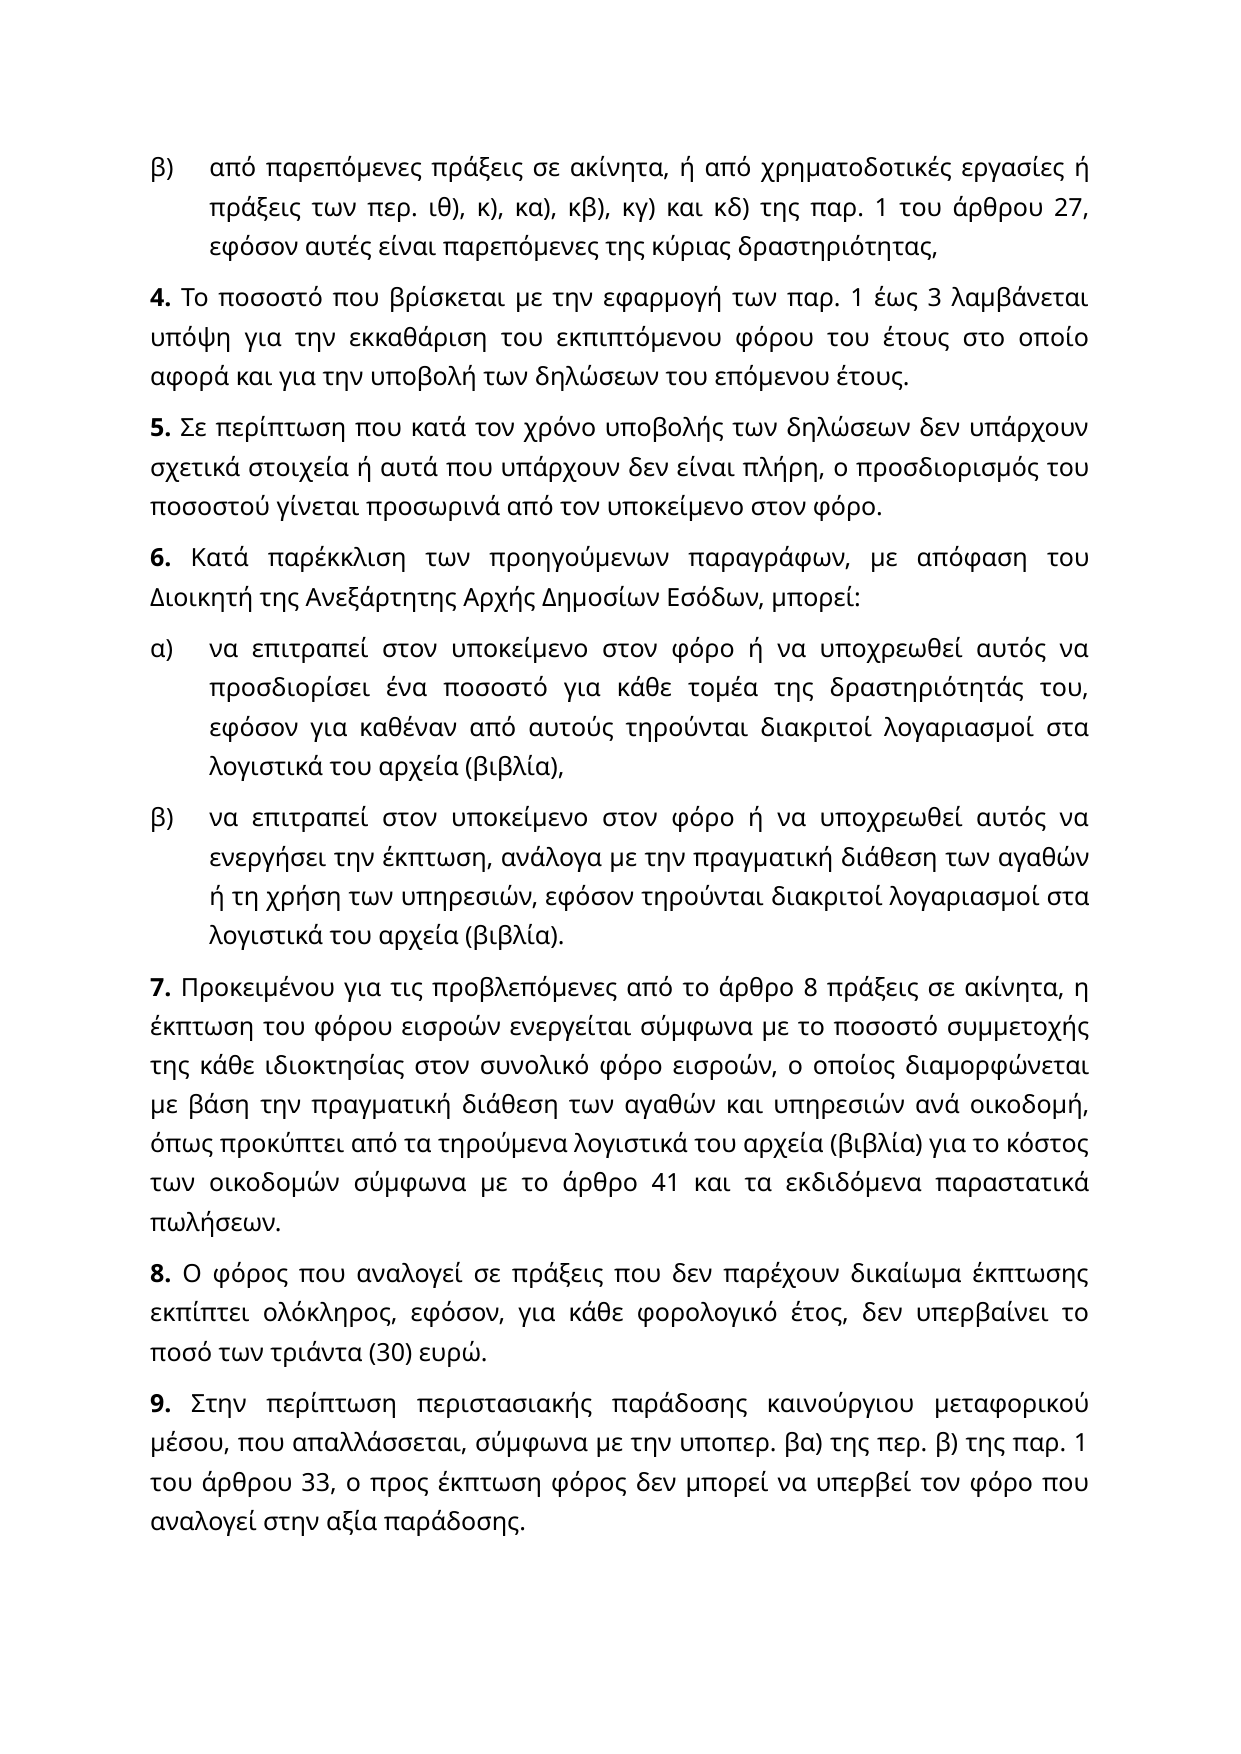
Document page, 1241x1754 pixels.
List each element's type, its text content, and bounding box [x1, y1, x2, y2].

text 4. Το ποσοστό που βρίσκεται με την εφαρμογή των παρ. 1 έως 3 λαμβάνεται υπόψη για την εκκαθάριση του εκπιπτόμενου φόρου του έτους στο οποίο αφορά και για την υποβολή των δηλώσεων του επόμενου έτους. [150, 280, 1090, 392]
list β) να επιτραπεί στον υποκείμενο στον φόρο ή να υποχρεωθεί αυτός να ενεργήσει την έκπτωση, ανάλογα με την πραγματική διάθεση των αγαθών ή τη χρήση των υπηρεσιών, εφόσον τηρούνται διακριτοί λογαριασμοί στα λογιστικά του αρχεία (βιβλία). [150, 800, 1090, 952]
list α) να επιτραπεί στον υποκείμενο στον φόρο ή να υποχρεωθεί αυτός να προσδιορίσει ένα ποσοστό για κάθε τομέα της δραστηριότητάς του, εφόσον για καθέναν από αυτούς τηρούνται διακριτοί λογαριασμοί στα λογιστικά του αρχεία (βιβλία), [150, 631, 1090, 782]
text 5. Σε περίπτωση που κατά τον χρόνο υποβολής των δηλώσεων δεν υπάρχουν σχετικά στοιχεία ή αυτά που υπάρχουν δεν είναι πλήρη, ο προσδιορισμός του ποσοστού γίνεται προσωρινά από τον υποκείμενο στον φόρο. [150, 410, 1090, 522]
text 9. Στην περίπτωση περιστασιακής παράδοσης καινούργιου μεταφορικού μέσου, που απαλλάσσεται, σύμφωνα με την υποπερ. βα) της περ. β) της παρ. 1 του άρθρου 33, ο προς έκπτωση φόρος δεν μπορεί να υπερβεί τον φόρο που αναλογεί στην αξία παράδοσης. [150, 1386, 1090, 1537]
list β) από παρεπόμενες πράξεις σε ακίνητα, ή από χρηματοδοτικές εργασίες ή πράξεις των περ. ιθ), κ), κα), κβ), κγ) και κδ) της παρ. 1 του άρθρου 27, εφόσον αυτές είναι παρεπόμενες της κύριας δραστηριότητας, [150, 150, 1090, 262]
text 6. Κατά παρέκκλιση των προηγούμενων παραγράφων, με απόφαση του Διοικητή της Ανεξάρτητης Αρχής Δημοσίων Εσόδων, μπορεί: [150, 540, 1090, 613]
text 7. Προκειμένου για τις προβλεπόμενες από το άρθρο 8 πράξεις σε ακίνητα, η έκπτωση του φόρου εισροών ενεργείται σύμφωνα με το ποσοστό συμμετοχής της κάθε ιδιοκτησίας στον συνολικό φόρο εισροών, ο οποίος διαμορφώνεται με βάση την πραγματική διάθεση των αγαθών και υπηρεσιών ανά οικοδομή, όπως προκύπτει από τα τηρούμενα λογιστικά του αρχεία (βιβλία) για το κόστος των οικοδομών σύμφωνα με το άρθρο 41 και τα εκδιδόμενα παραστατικά πωλήσεων. [150, 969, 1090, 1238]
text 8. Ο φόρος που αναλογεί σε πράξεις που δεν παρέχουν δικαίωμα έκπτωσης εκπίπτει ολόκληρος, εφόσον, για κάθε φορολογικό έτος, δεν υπερβαίνει το ποσό των τριάντα (30) ευρώ. [150, 1256, 1090, 1368]
